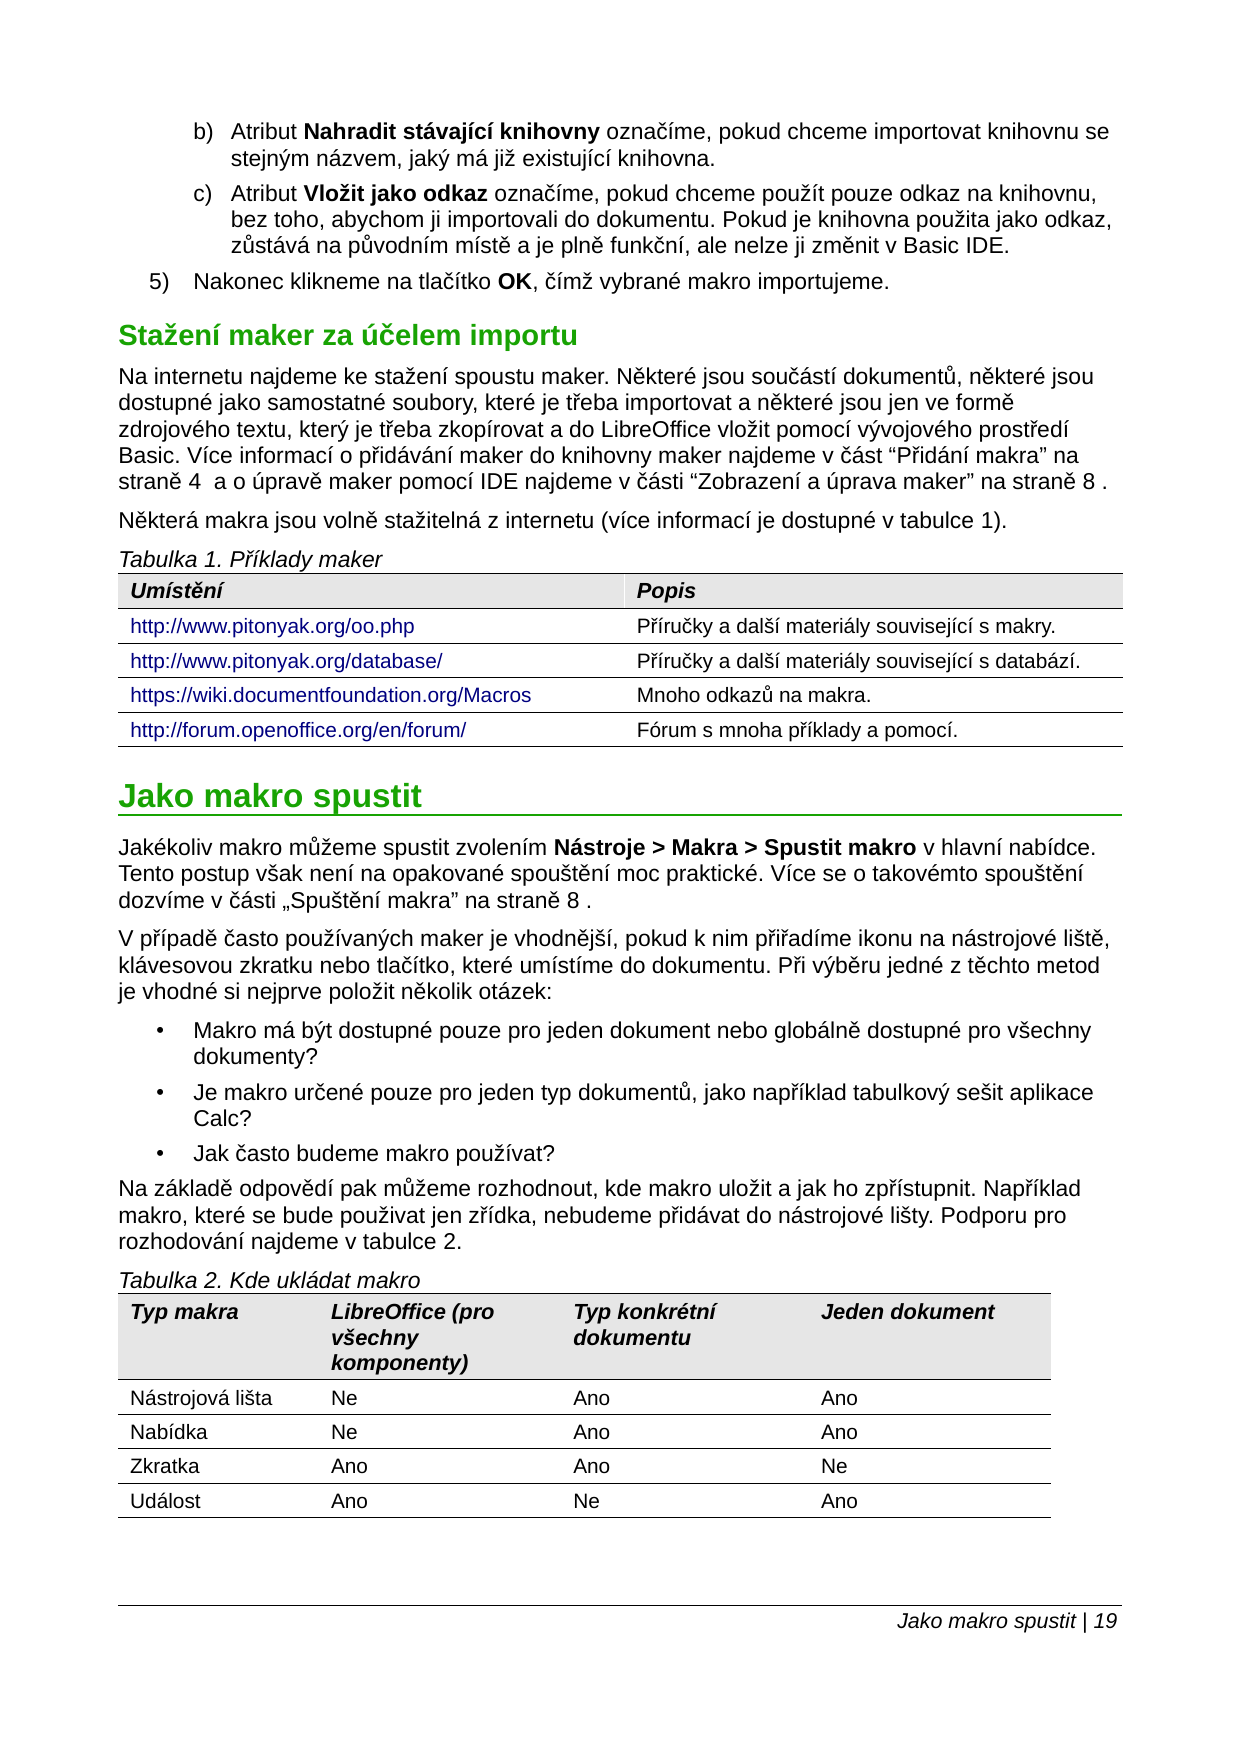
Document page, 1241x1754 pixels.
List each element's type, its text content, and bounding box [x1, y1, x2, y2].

table_cell http://www.pitonyak.org/database/ [118, 644, 624, 677]
list Jakékoliv makro můžeme spustit zvolením Nástroje > Makra > Spustit makro v hlavní nabídce. Tento postup však není na opakované spouštění moc praktické. Více se o takovémto spouštění dozvíme v části „Spuštění makra” na straně 8 . [118, 834, 1122, 913]
table_header Umístění [118, 574, 624, 608]
list Jak často budeme makro používat? [156, 1140, 1122, 1166]
list Atribut Nahradit stávající knihovny označíme, pokud chceme importovat knihovnu se stejným názvem, jaký má již existující knihovna. [193, 118, 1122, 171]
table_cell Nabídka [118, 1415, 319, 1448]
text Na základě odpovědí pak můžeme rozhodnout, kde makro uložit a jak ho zpřístupnit. Například makro, které se bude použivat jen zřídka, nebudeme přidávat do nástrojové lišty. Podporu pro rozhodování najdeme v tabulce 2. [118, 1175, 1122, 1254]
table_cell Ano [809, 1415, 1051, 1448]
table_cell Příručky a další materiály související s databází. [625, 644, 1123, 677]
table_header Jeden dokument [809, 1294, 1051, 1379]
table_cell Ano [809, 1484, 1051, 1517]
list Atribut Vložit jako odkaz označíme, pokud chceme použít pouze odkaz na knihovnu, bez toho, abychom ji importovali do dokumentu. Pokud je knihovna použita jako odkaz, zůstává na původním místě a je plně funkční, ale nelze ji změnit v Basic IDE. [193, 180, 1122, 259]
table_cell Ne [319, 1380, 561, 1414]
text Tabulka 2. Kde ukládat makro [118, 1267, 1122, 1293]
table_cell Fórum s mnoha příklady a pomocí. [625, 713, 1123, 746]
list Nakonec klikneme na tlačítko OK, čímž vybrané makro importujeme. [169, 268, 1122, 294]
table_cell Nástrojová lišta [118, 1380, 319, 1414]
table_cell https://wiki.documentfoundation.org/Macros [118, 678, 624, 712]
table_cell Zkratka [118, 1449, 319, 1483]
table_cell http://www.pitonyak.org/oo.php [118, 609, 624, 643]
table_cell Mnoho odkazů na makra. [625, 678, 1123, 712]
table_header Typ konkrétní dokumentu [561, 1294, 809, 1379]
text Na internetu najdeme ke stažení spoustu maker. Některé jsou součástí dokumentů, některé jsou dostupné jako samostatné soubory, které je třeba importovat a některé jsou jen ve formě zdrojového textu, který je třeba zkopírovat a do LibreOffice vložit pomocí vývojového prostředí Basic. Více informací o přidávání maker do knihovny maker najdeme v část “Přidání makra” na straně 4 a o úpravě maker pomocí IDE najdeme v části “Zobrazení a úprava maker” na straně 8 . [118, 363, 1122, 495]
list Makro má být dostupné pouze pro jeden dokument nebo globálně dostupné pro všechny dokumenty? [156, 1017, 1122, 1070]
text Tabulka 1. Příklady maker [118, 546, 1122, 572]
table_cell Ano [809, 1380, 1051, 1414]
table_cell Ano [561, 1380, 809, 1414]
table_cell Příručky a další materiály související s makry. [625, 609, 1123, 643]
list Je makro určené pouze pro jeden typ dokumentů, jako například tabulkový sešit aplikace Calc? [156, 1078, 1122, 1131]
table_cell Ano [561, 1449, 809, 1483]
subtitle Jako makro spustit [118, 776, 1122, 814]
table_cell Ano [561, 1415, 809, 1448]
list V případě často používaných maker je vhodnější, pokud k nim přiřadíme ikonu na nástrojové liště, klávesovou zkratku nebo tlačítko, které umístíme do dokumentu. Při výběru jedné z těchto metod je vhodné si nejprve položit několik otázek: [118, 925, 1122, 1004]
table_cell Ne [809, 1449, 1051, 1483]
table_cell Událost [118, 1484, 319, 1517]
text Některá makra jsou volně stažitelná z internetu (více informací je dostupné v tabulce 1). [118, 507, 1122, 533]
table_cell Ne [561, 1484, 809, 1517]
table_header LibreOffice (pro všechny komponenty) [319, 1294, 561, 1379]
table_header Typ makra [118, 1294, 319, 1379]
table_cell http://forum.openoffice.org/en/forum/ [118, 713, 624, 746]
table_cell Ne [319, 1415, 561, 1448]
table_cell Ano [319, 1449, 561, 1483]
subtitle Stažení maker za účelem importu [118, 318, 1122, 351]
table_header Popis [625, 574, 1123, 608]
table_cell Ano [319, 1484, 561, 1517]
